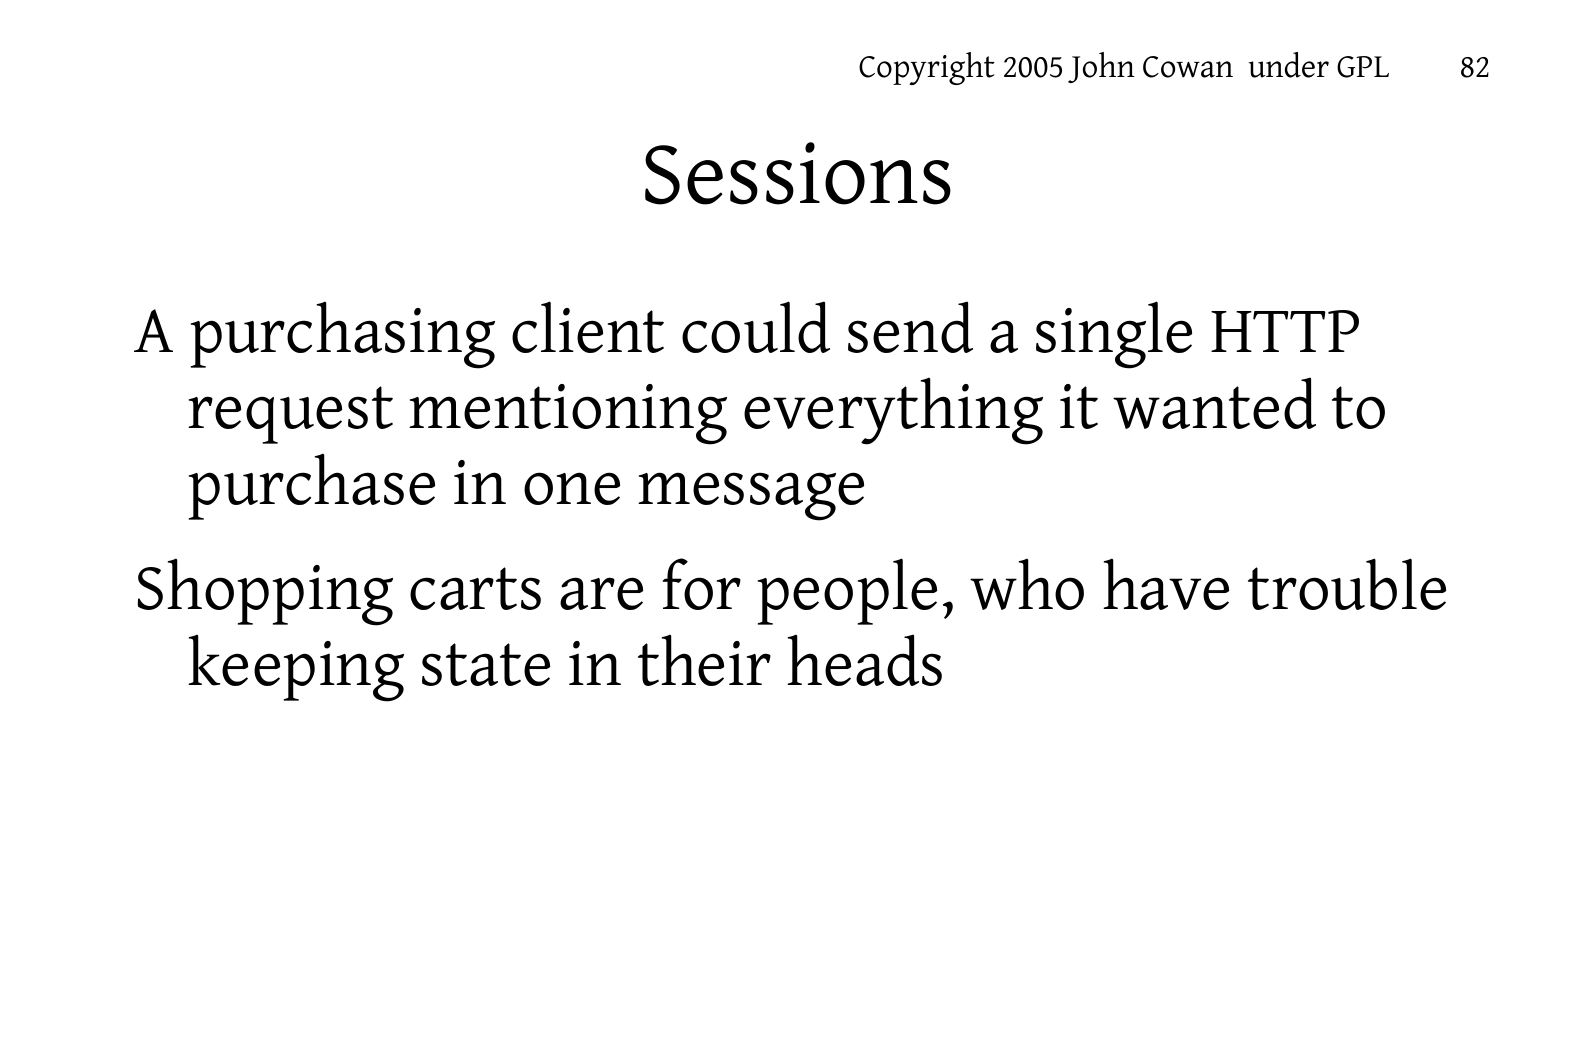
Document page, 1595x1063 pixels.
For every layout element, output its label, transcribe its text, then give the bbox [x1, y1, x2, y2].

title Sessions [117, 88, 1479, 266]
list A purchasing client could send a single HTTP request mentioning everything it wanted to purchase in one message Shopping carts are for people, who have trouble keeping state in their heads [117, 295, 1479, 966]
